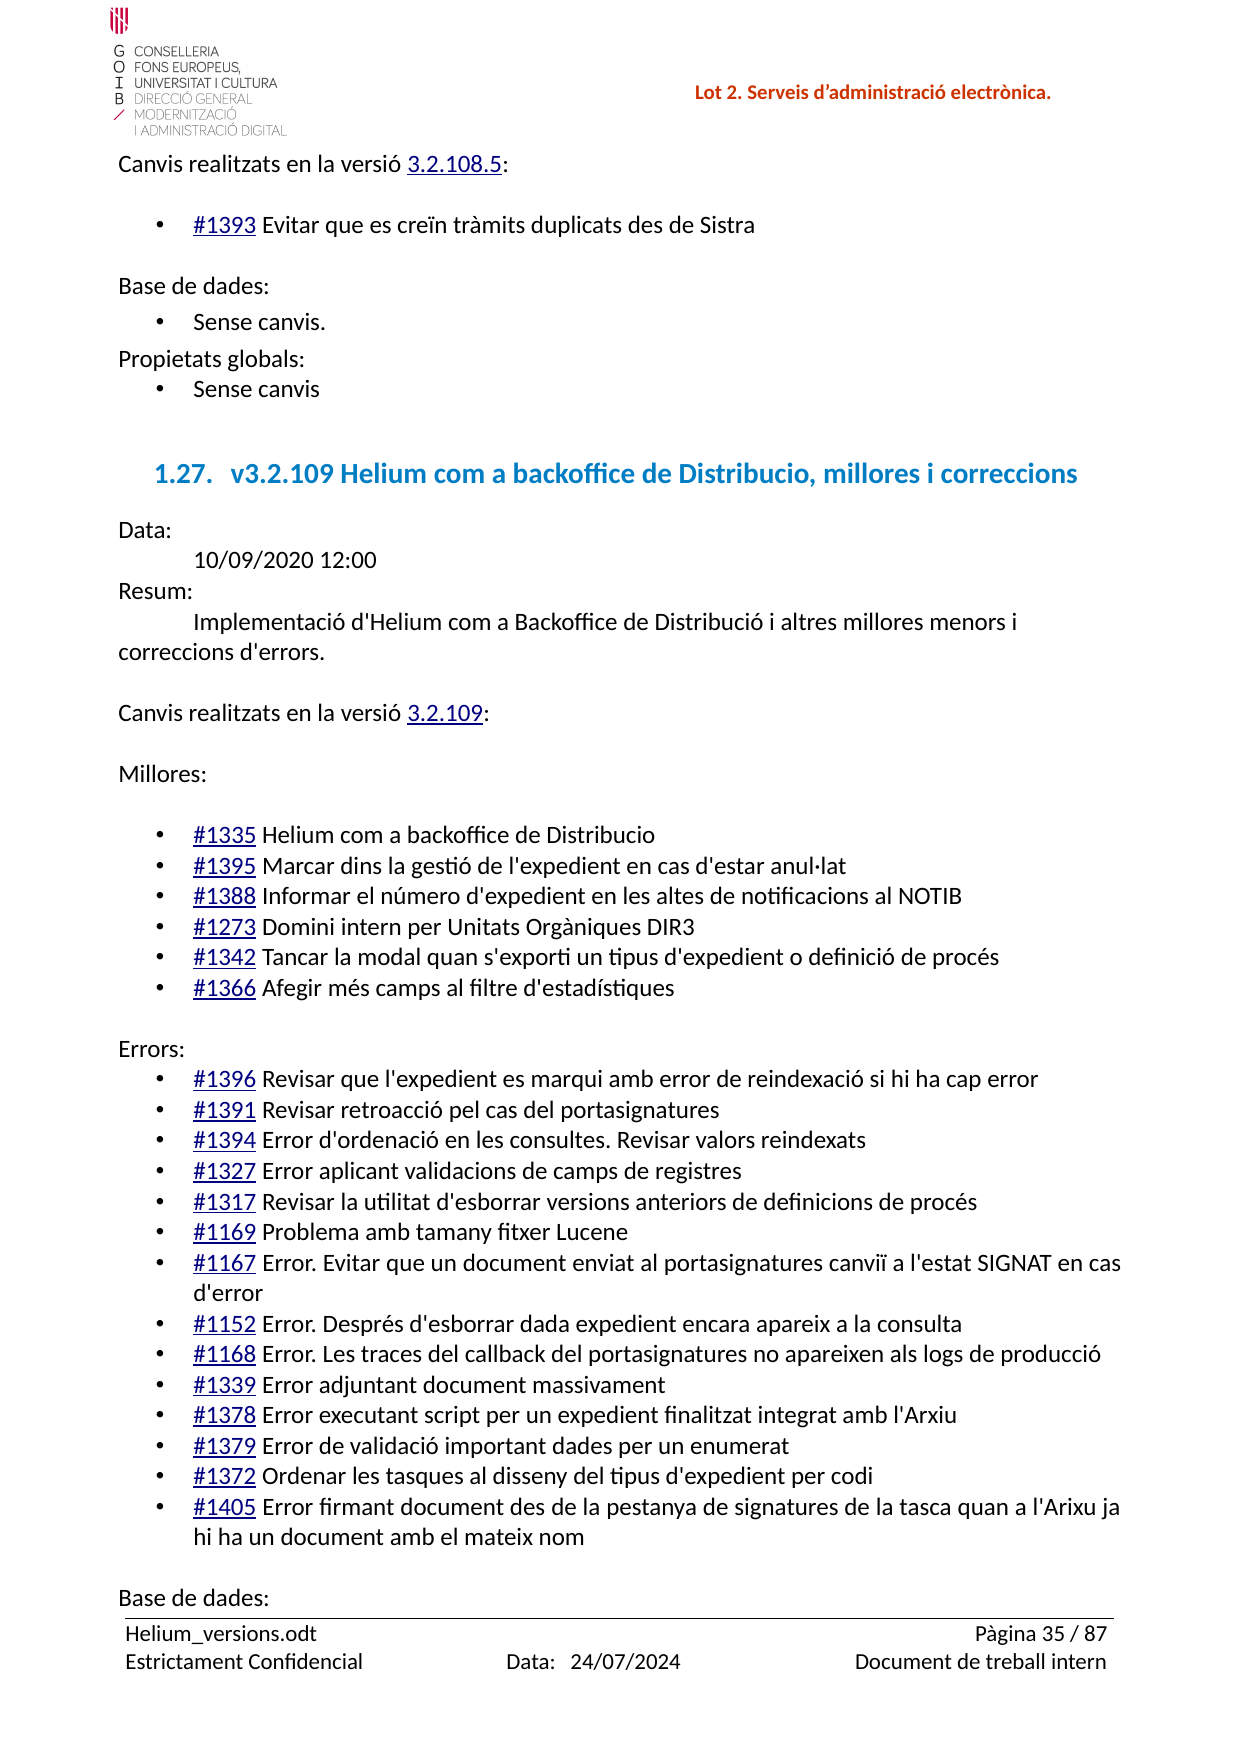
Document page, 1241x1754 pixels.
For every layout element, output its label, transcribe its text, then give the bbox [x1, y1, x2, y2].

text Canvis realitzats en la versió 3.2.109: [118, 697, 1122, 728]
picture [100, 0, 297, 144]
list #1273 Domini intern per Unitats Orgàniques DIR3 [156, 911, 1122, 941]
list #1396 Revisar que l'expedient es marqui amb error de reindexació si hi ha cap error [156, 1063, 1122, 1094]
text Base de dades: [118, 270, 1122, 300]
text Millores: [118, 758, 1122, 789]
list #1393 Evitar que es creïn tràmits duplicats des de Sistra [156, 209, 1122, 239]
text 10/09/2020 12:00 [118, 545, 1122, 575]
list #1391 Revisar retroacció pel cas del portasignatures [156, 1094, 1122, 1124]
list #1152 Error. Després d'esborrar dada expedient encara apareix a la consulta [156, 1308, 1122, 1338]
text Implementació d'Helium com a Backoffice de Distribució i altres millores menors i correccions d'errors. [118, 606, 1122, 667]
list #1378 Error executant script per un expedient finalitzat integrat amb l'Arxiu [156, 1399, 1122, 1430]
list #1168 Error. Les traces del callback del portasignatures no apareixen als logs de producció [156, 1338, 1122, 1369]
list #1394 Error d'ordenació en les consultes. Revisar valors reindexats [156, 1124, 1122, 1155]
list Sense canvis [156, 373, 1122, 404]
list #1405 Error firmant document des de la pestanya de signatures de la tasca quan a l'Arixu ja hi ha un document amb el mateix nom [156, 1491, 1122, 1552]
text Data: [118, 514, 1122, 545]
list #1169 Problema amb tamany fitxer Lucene [156, 1216, 1122, 1247]
subtitle v3.2.109 Helium com a backoffice de Distribucio, millores i correccions [153, 455, 1122, 491]
list #1339 Error adjuntant document massivament [156, 1369, 1122, 1399]
list #1395 Marcar dins la gestió de l'expedient en cas d'estar anul·lat [156, 850, 1122, 880]
list #1366 Afegir més camps al filtre d'estadístiques [156, 972, 1122, 1002]
list Sense canvis. [156, 306, 1122, 337]
list #1342 Tancar la modal quan s'exporti un tipus d'expedient o definició de procés [156, 941, 1122, 972]
list #1167 Error. Evitar que un document enviat al portasignatures canviï a l'estat SIGNAT en cas d'error [156, 1247, 1122, 1308]
text Canvis realitzats en la versió 3.2.108.5: [118, 148, 1122, 178]
list #1372 Ordenar les tasques al disseny del tipus d'expedient per codi [156, 1460, 1122, 1491]
list #1335 Helium com a backoffice de Distribucio [156, 819, 1122, 850]
list #1379 Error de validació important dades per un enumerat [156, 1430, 1122, 1460]
list #1327 Error aplicant validacions de camps de registres [156, 1155, 1122, 1186]
text Propietats globals: [118, 343, 1122, 373]
list #1388 Informar el número d'expedient en les altes de notificacions al NOTIB [156, 880, 1122, 911]
text Base de dades: [118, 1582, 1122, 1613]
text Resum: [118, 575, 1122, 606]
text Errors: [118, 1033, 1122, 1063]
list #1317 Revisar la utilitat d'esborrar versions anteriors de definicions de procés [156, 1186, 1122, 1216]
